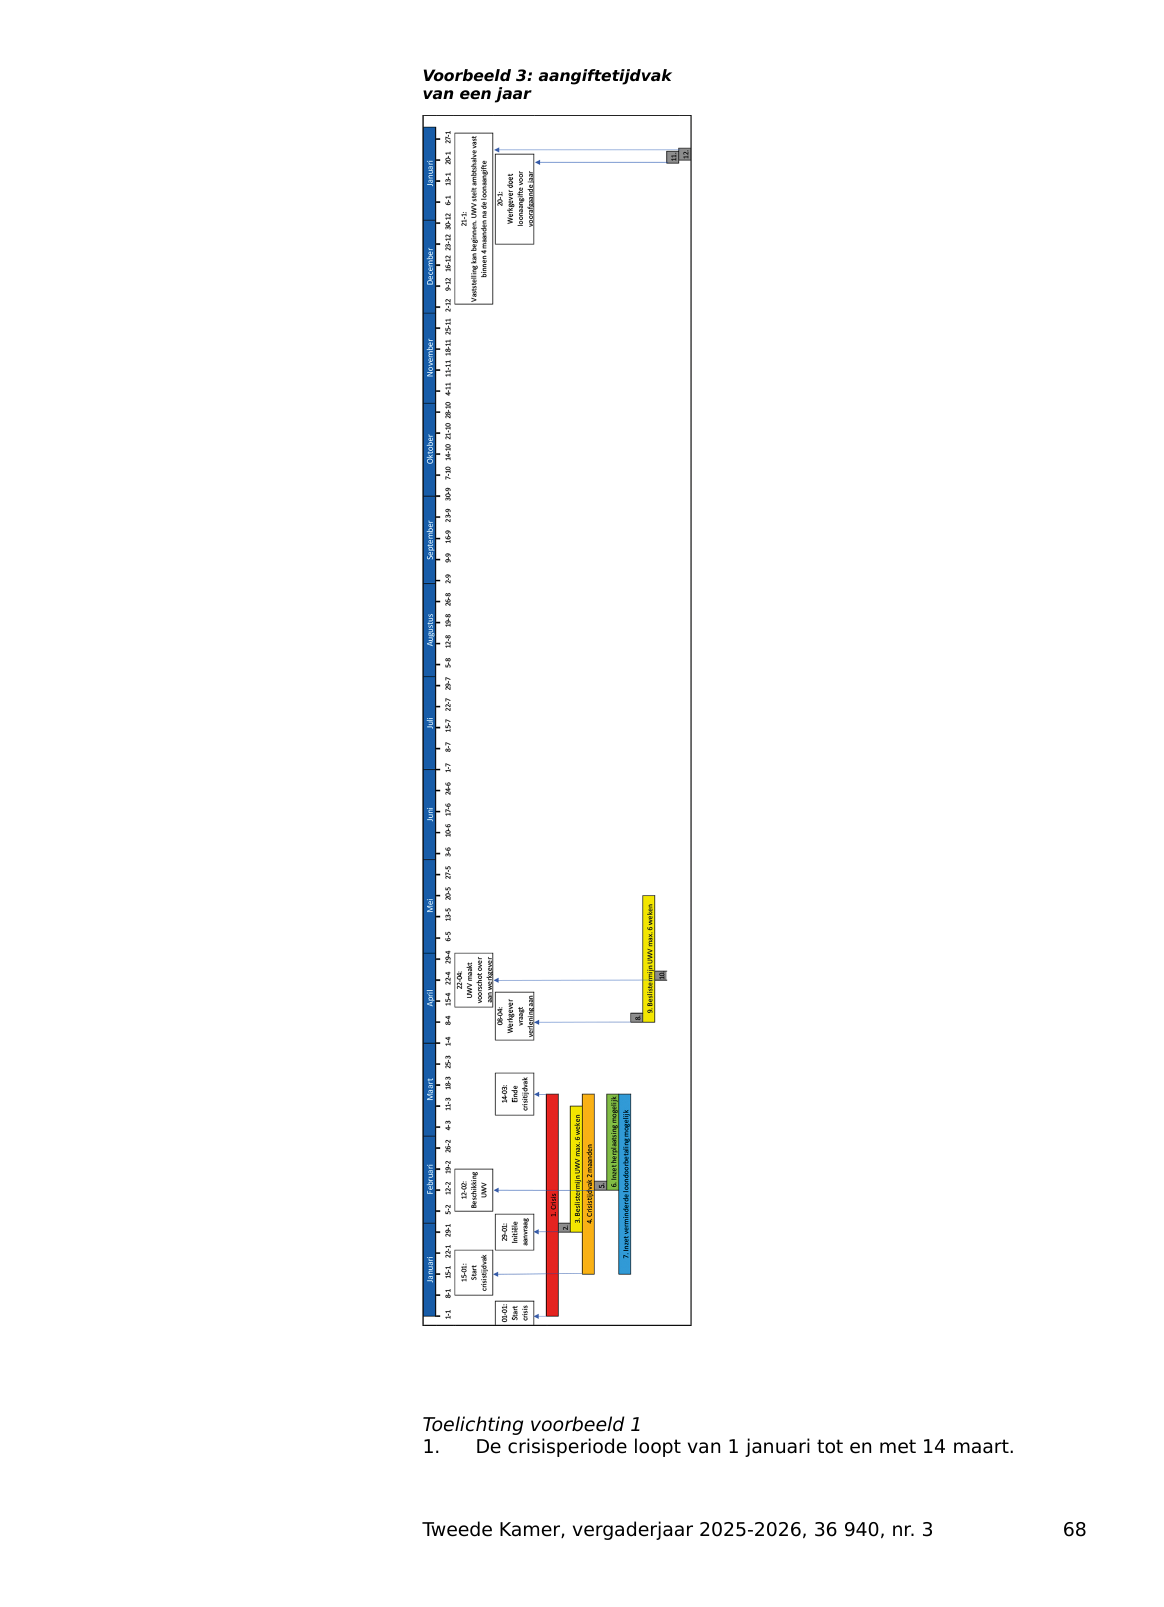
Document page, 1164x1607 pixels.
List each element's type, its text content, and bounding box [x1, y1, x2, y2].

text Voorbeeld 3: aangiftetijdvak van een jaar [422, 67, 694, 103]
text Toelichting voorbeeld 1 [422, 1414, 1087, 1436]
picture [422, 115, 694, 1326]
text 1. De crisisperiode loopt van 1 januari tot en met 14 maart. [422, 1436, 1087, 1458]
